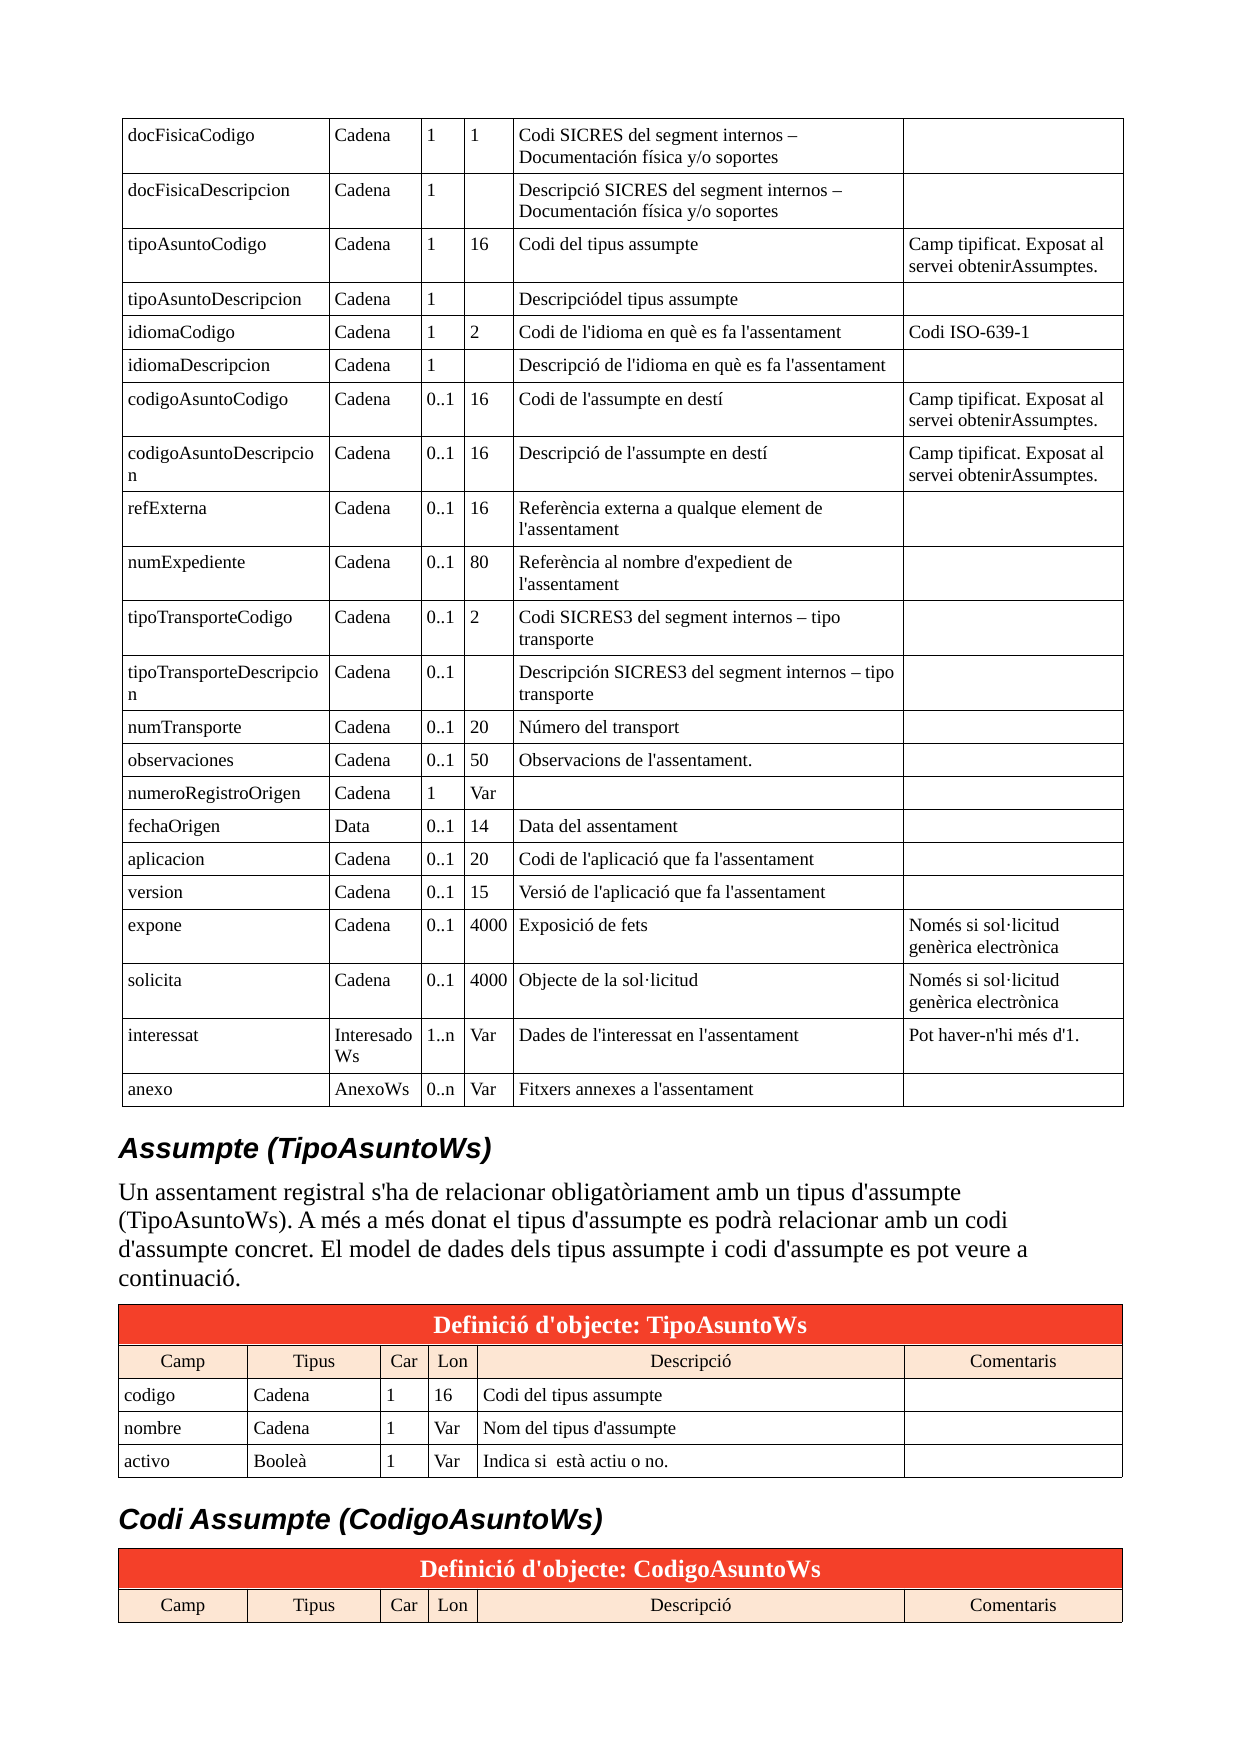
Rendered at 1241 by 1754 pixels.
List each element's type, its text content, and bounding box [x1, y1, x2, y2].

table_cell Cadena [330, 744, 421, 776]
table_cell Descripciódel tipus assumpte [514, 283, 903, 315]
table_cell [904, 547, 1123, 600]
table_cell 1 [422, 119, 464, 173]
table_cell 0..1 [422, 843, 464, 875]
table_cell Codi del tipus assumpte [514, 229, 903, 282]
table_cell docFisicaDescripcion [123, 174, 329, 227]
table_cell [465, 174, 513, 227]
table_cell tipoAsuntoDescripcion [123, 283, 329, 315]
table_cell idiomaDescripcion [123, 350, 329, 382]
table_cell 4000 [465, 910, 513, 963]
table_cell Cadena [330, 174, 421, 227]
table_cell 4000 [465, 964, 513, 1018]
table_cell [904, 119, 1123, 173]
table_cell 0..1 [422, 437, 464, 491]
table_cell Camp [119, 1346, 247, 1378]
table_cell 0..1 [422, 711, 464, 743]
table_cell Cadena [330, 383, 421, 436]
table_cell 2 [465, 601, 513, 655]
table_cell Car [381, 1590, 428, 1622]
table_cell Observacions de l'assentament. [514, 744, 903, 776]
table_cell 1 [422, 283, 464, 315]
table_cell idiomaCodigo [123, 316, 329, 348]
table_cell Camp tipificat. Exposat al servei obtenirAssumptes. [904, 383, 1123, 436]
table_cell [904, 876, 1123, 908]
table_cell 1 [465, 119, 513, 173]
table_cell Versió de l'aplicació que fa l'assentament [514, 876, 903, 908]
table_cell Codi de l'assumpte en destí [514, 383, 903, 436]
table_cell Dades de l'interessat en l'assentament [514, 1019, 903, 1072]
table_cell 1 [422, 174, 464, 227]
table_cell Codi del tipus assumpte [478, 1379, 904, 1411]
table_cell anexo [123, 1074, 329, 1106]
table_cell Lon [429, 1346, 477, 1378]
table_cell 16 [465, 437, 513, 491]
table_cell Cadena [248, 1412, 380, 1444]
table_cell 1 [422, 777, 464, 809]
table_cell 16 [465, 492, 513, 546]
table_cell 0..1 [422, 492, 464, 546]
table_cell Nom del tipus d'assumpte [478, 1412, 904, 1444]
table_cell nombre [119, 1412, 247, 1444]
table_header Definició d'objecte: CodigoAsuntoWs [119, 1549, 1122, 1588]
table_cell Cadena [330, 777, 421, 809]
table_cell fechaOrigen [123, 810, 329, 842]
table_cell Codi SICRES3 del segment internos – tipo transporte [514, 601, 903, 655]
table_cell 1..n [422, 1019, 464, 1072]
table_cell Indica si està actiu o no. [478, 1445, 904, 1477]
table_cell [905, 1445, 1122, 1477]
table_cell Cadena [330, 119, 421, 173]
table_cell [904, 656, 1123, 710]
table_cell [905, 1379, 1122, 1411]
text Un assentament registral s'ha de relacionar obligatòriament amb un tipus d'assumpte (TipoAsuntoWs). A més a més donat el tipus d'assumpte es podrà relacionar amb un codi d'assumpte concret. El model de dades dels tipus assumpte i codi d'assumpte es pot veure a continuació. [118, 1177, 1122, 1292]
subtitle Assumpte (TipoAsuntoWs) [118, 1131, 1122, 1164]
table_cell Cadena [330, 656, 421, 710]
table_cell Var [429, 1445, 477, 1477]
table_cell codigo [119, 1379, 247, 1411]
table_cell Cadena [330, 283, 421, 315]
table_cell 0..1 [422, 383, 464, 436]
table_cell docFisicaCodigo [123, 119, 329, 173]
table_cell [904, 777, 1123, 809]
table_cell 0..1 [422, 910, 464, 963]
table_cell Número del transport [514, 711, 903, 743]
table_cell Lon [429, 1590, 477, 1622]
table_cell Exposició de fets [514, 910, 903, 963]
table_cell [904, 601, 1123, 655]
table_cell Fitxers annexes a l'assentament [514, 1074, 903, 1106]
table_cell 16 [465, 229, 513, 282]
table_cell Descripció [478, 1590, 904, 1622]
table_cell numTransporte [123, 711, 329, 743]
table_cell interessat [123, 1019, 329, 1072]
table_cell [905, 1412, 1122, 1444]
table_cell [904, 711, 1123, 743]
table_cell [465, 283, 513, 315]
table_cell Descripción SICRES3 del segment internos – tipo transporte [514, 656, 903, 710]
table_cell [904, 174, 1123, 227]
table_cell Cadena [330, 547, 421, 600]
table_cell 1 [422, 316, 464, 348]
table_cell 0..n [422, 1074, 464, 1106]
table_cell Cadena [248, 1379, 380, 1411]
table_cell Cadena [330, 229, 421, 282]
table_cell [904, 744, 1123, 776]
table_cell 20 [465, 843, 513, 875]
table_cell 0..1 [422, 547, 464, 600]
table_cell Data [330, 810, 421, 842]
table_cell Cadena [330, 350, 421, 382]
table_cell codigoAsuntoCodigo [123, 383, 329, 436]
table_cell 0..1 [422, 810, 464, 842]
table_cell Booleà [248, 1445, 380, 1477]
table_cell [514, 777, 903, 809]
table_cell aplicacion [123, 843, 329, 875]
table_cell [904, 492, 1123, 546]
table_cell tipoAsuntoCodigo [123, 229, 329, 282]
table_cell 14 [465, 810, 513, 842]
table_cell Cadena [330, 964, 421, 1018]
table_cell Codi ISO-639-1 [904, 316, 1123, 348]
table_cell [904, 843, 1123, 875]
table_cell Cadena [330, 843, 421, 875]
table_cell Var [465, 1019, 513, 1072]
table_cell AnexoWs [330, 1074, 421, 1106]
table_cell Cadena [330, 316, 421, 348]
table_cell Cadena [330, 437, 421, 491]
table_cell Codi de l'aplicació que fa l'assentament [514, 843, 903, 875]
table_cell Només si sol·licitud genèrica electrònica [904, 964, 1123, 1018]
table_cell 50 [465, 744, 513, 776]
table_cell Data del assentament [514, 810, 903, 842]
table_cell Descripció [478, 1346, 904, 1378]
table_cell solicita [123, 964, 329, 1018]
table_cell Var [465, 777, 513, 809]
table_cell 0..1 [422, 744, 464, 776]
table_cell 0..1 [422, 876, 464, 908]
table_cell Codi SICRES del segment internos – Documentación física y/o soportes [514, 119, 903, 173]
table_cell refExterna [123, 492, 329, 546]
table_cell [465, 656, 513, 710]
table_cell Cadena [330, 876, 421, 908]
table_cell expone [123, 910, 329, 963]
table_cell 1 [381, 1379, 428, 1411]
table_cell Codi de l'idioma en què es fa l'assentament [514, 316, 903, 348]
subtitle Codi Assumpte (CodigoAsuntoWs) [118, 1502, 1122, 1536]
table_cell [904, 810, 1123, 842]
table_cell Pot haver-n'hi més d'1. [904, 1019, 1123, 1072]
table_cell 1 [422, 350, 464, 382]
table_cell 20 [465, 711, 513, 743]
table_cell InteresadoWs [330, 1019, 421, 1072]
table_cell Referència al nombre d'expedient de l'assentament [514, 547, 903, 600]
table_cell 0..1 [422, 964, 464, 1018]
table_cell 1 [422, 229, 464, 282]
table_cell 0..1 [422, 656, 464, 710]
table_cell Camp [119, 1590, 247, 1622]
table_cell numExpediente [123, 547, 329, 600]
table_cell activo [119, 1445, 247, 1477]
table_cell 1 [381, 1412, 428, 1444]
table_cell 1 [381, 1445, 428, 1477]
table_cell Var [429, 1412, 477, 1444]
table_header Definició d'objecte: TipoAsuntoWs [119, 1305, 1122, 1344]
table_cell tipoTransporteDescripcion [123, 656, 329, 710]
table_cell Objecte de la sol·licitud [514, 964, 903, 1018]
table_cell [904, 283, 1123, 315]
table_cell Camp tipificat. Exposat al servei obtenirAssumptes. [904, 437, 1123, 491]
table_cell Tipus [248, 1346, 380, 1378]
table_cell Cadena [330, 601, 421, 655]
table_cell 80 [465, 547, 513, 600]
table_cell Var [465, 1074, 513, 1106]
table_cell 2 [465, 316, 513, 348]
table_cell Referència externa a qualque element de l'assentament [514, 492, 903, 546]
table_cell 15 [465, 876, 513, 908]
table_cell Comentaris [905, 1346, 1122, 1378]
table_cell Cadena [330, 711, 421, 743]
table_cell Camp tipificat. Exposat al servei obtenirAssumptes. [904, 229, 1123, 282]
table_cell Descripció de l'assumpte en destí [514, 437, 903, 491]
table_cell Només si sol·licitud genèrica electrònica [904, 910, 1123, 963]
table_cell Tipus [248, 1590, 380, 1622]
table_cell 16 [465, 383, 513, 436]
table_cell observaciones [123, 744, 329, 776]
table_cell [465, 350, 513, 382]
table_cell Cadena [330, 910, 421, 963]
table_cell Descripció SICRES del segment internos – Documentación física y/o soportes [514, 174, 903, 227]
table_cell version [123, 876, 329, 908]
table_cell codigoAsuntoDescripcion [123, 437, 329, 491]
table_cell [904, 1074, 1123, 1106]
table_cell 0..1 [422, 601, 464, 655]
table_cell Descripció de l'idioma en què es fa l'assentament [514, 350, 903, 382]
table_cell Car [381, 1346, 428, 1378]
table_cell numeroRegistroOrigen [123, 777, 329, 809]
table_cell tipoTransporteCodigo [123, 601, 329, 655]
table_cell [904, 350, 1123, 382]
table_cell 16 [429, 1379, 477, 1411]
table_cell Comentaris [905, 1590, 1122, 1622]
table_cell Cadena [330, 492, 421, 546]
